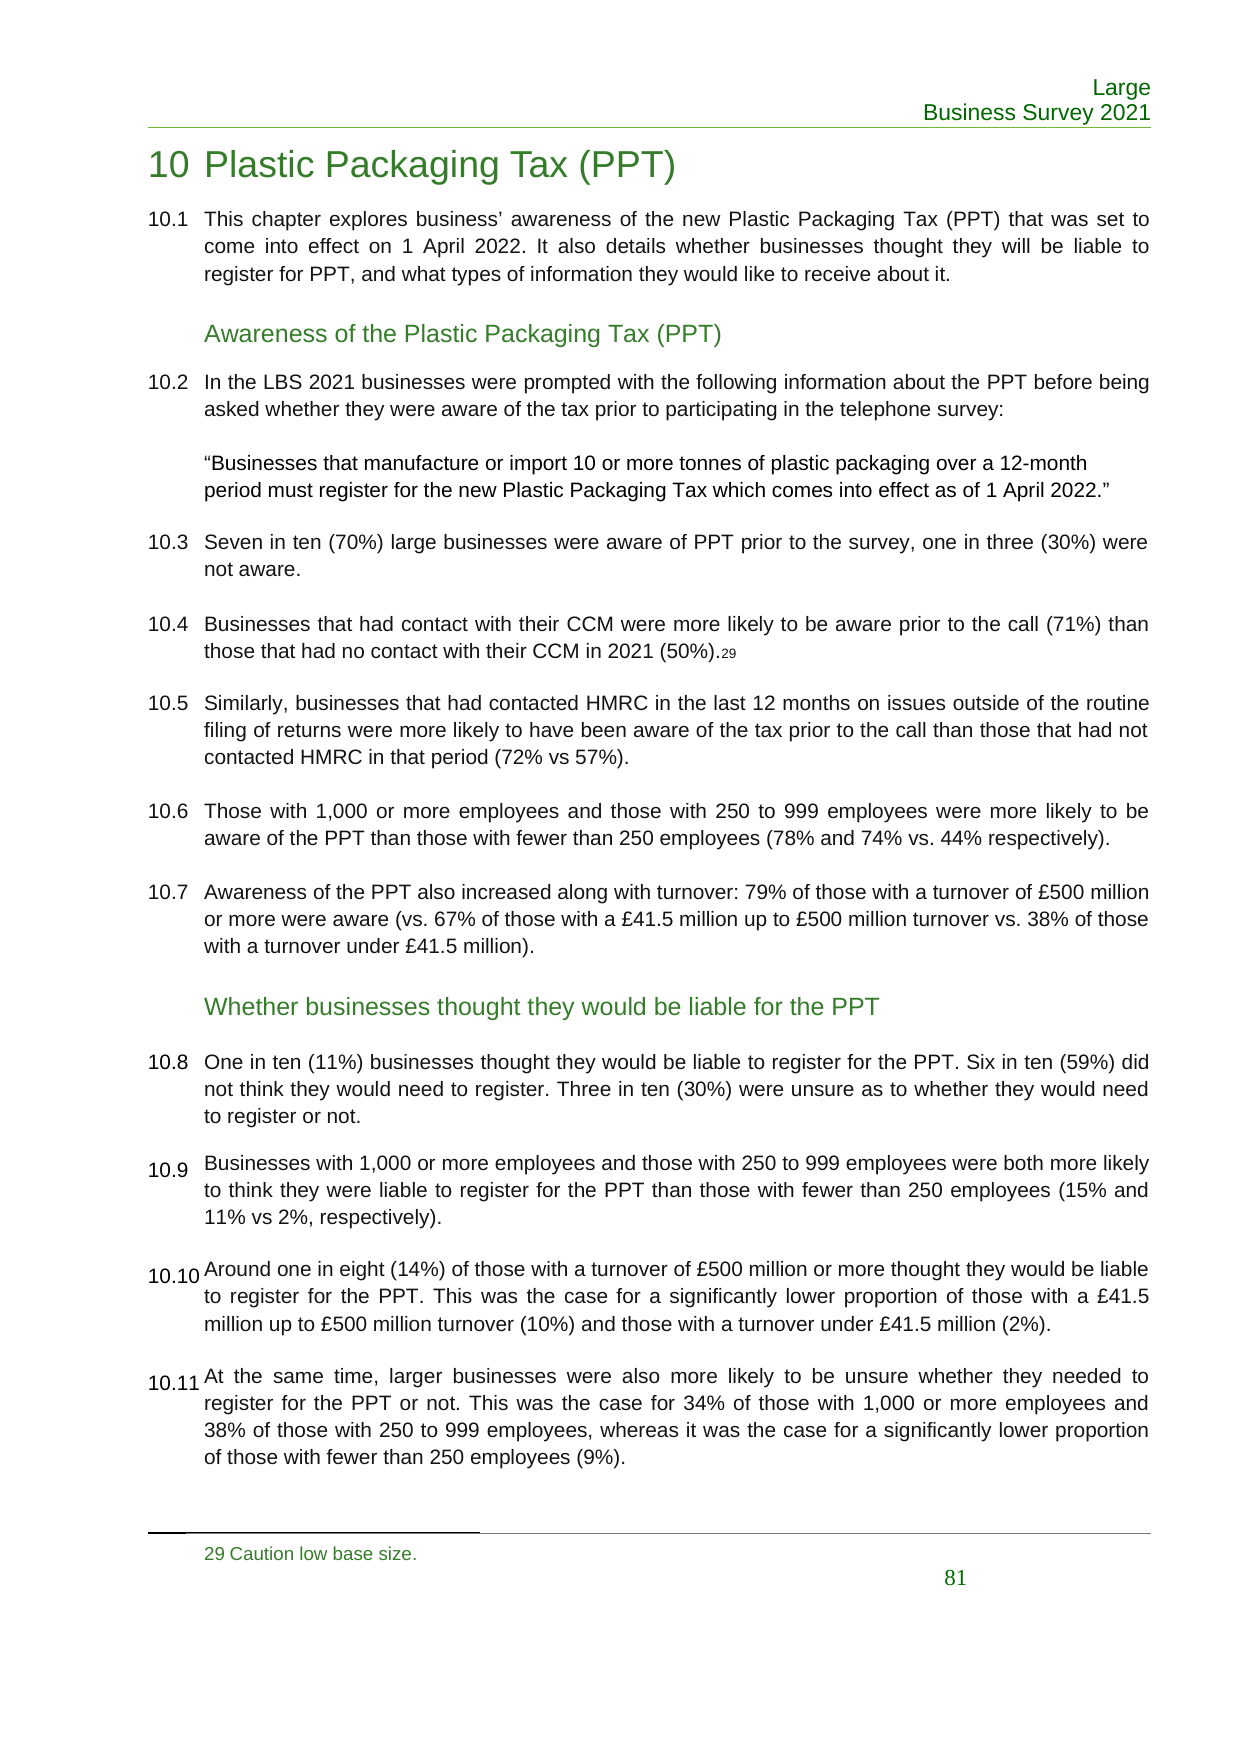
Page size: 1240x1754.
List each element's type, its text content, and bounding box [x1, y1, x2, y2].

list Around one in eight (14%) of those with a turnover of £500 million or more thought they would be liable to register for the PPT. This was the case for a significantly lower proportion of those with a £41.5 million up to £500 million turnover (10%) and those with a turnover under £41.5 million (2%). [148, 1262, 1151, 1343]
subtitle Whether businesses thought they would be liable for the PPT [186, 993, 1151, 1021]
list At the same time, larger businesses were also more likely to be unsure whether they needed to register for the PPT or not. This was the case for 34% of those with 1,000 or more employees and 38% of those with 250 to 999 employees, whereas it was the case for a significantly lower proportion of those with fewer than 250 employees (9%). [148, 1368, 1151, 1477]
list This chapter explores business’ awareness of the new Plastic Packaging Tax (PPT) that was set to come into effect on 1 April 2022. It also details whether businesses thought they will be liable to register for PPT, and what types of information they would like to receive about it. [148, 212, 1151, 293]
list Seven in ten (70%) large businesses were aware of PPT prior to the survey, one in three (30%) were not aware. [148, 535, 1151, 589]
list In the LBS 2021 businesses were prompted with the following information about the PPT before being asked whether they were aware of the tax prior to participating in the telephone survey: [148, 375, 1151, 429]
list One in ten (11%) businesses thought they would be liable to register for the PPT. Six in ten (59%) did not think they would need to register. Three in ten (30%) were unsure as to whether they would need to register or not. [148, 1048, 1151, 1129]
subtitle Awareness of the Plastic Packaging Tax (PPT) [186, 321, 1151, 348]
subtitle “Businesses that manufacture or import 10 or more tonnes of plastic packaging over a 12-month period must register for the new Plastic Packaging Tax which comes into effect as of 1 April 2022.” [204, 456, 1151, 510]
list Those with 1,000 or more employees and those with 250 to 999 employees were more likely to be aware of the PPT than those with fewer than 250 employees (78% and 74% vs. 44% respectively). [148, 804, 1151, 858]
list Businesses that had contact with their CCM were more likely to be aware prior to the call (71%) than those that had no contact with their CCM in 2021 (50%). [148, 616, 1151, 671]
list Businesses with 1,000 or more employees and those with 250 to 999 employees were both more likely to think they were liable to register for the PPT than those with fewer than 250 employees (15% and 11% vs 2%, respectively). [148, 1156, 1151, 1237]
list Similarly, businesses that had contacted HMRC in the last 12 months on issues outside of the routine filing of returns were more likely to have been aware of the tax prior to the call than those that had not contacted HMRC in that period (72% vs 57%). [148, 696, 1151, 777]
subtitle Caution low base size. [186, 1534, 1151, 1565]
list Awareness of the PPT also increased along with turnover: 79% of those with a turnover of £500 million or more were aware (vs. 67% of those with a £41.5 million up to £500 million turnover vs. 38% of those with a turnover under £41.5 million). [148, 885, 1151, 966]
subtitle Plastic Packaging Tax (PPT) [148, 148, 1151, 185]
